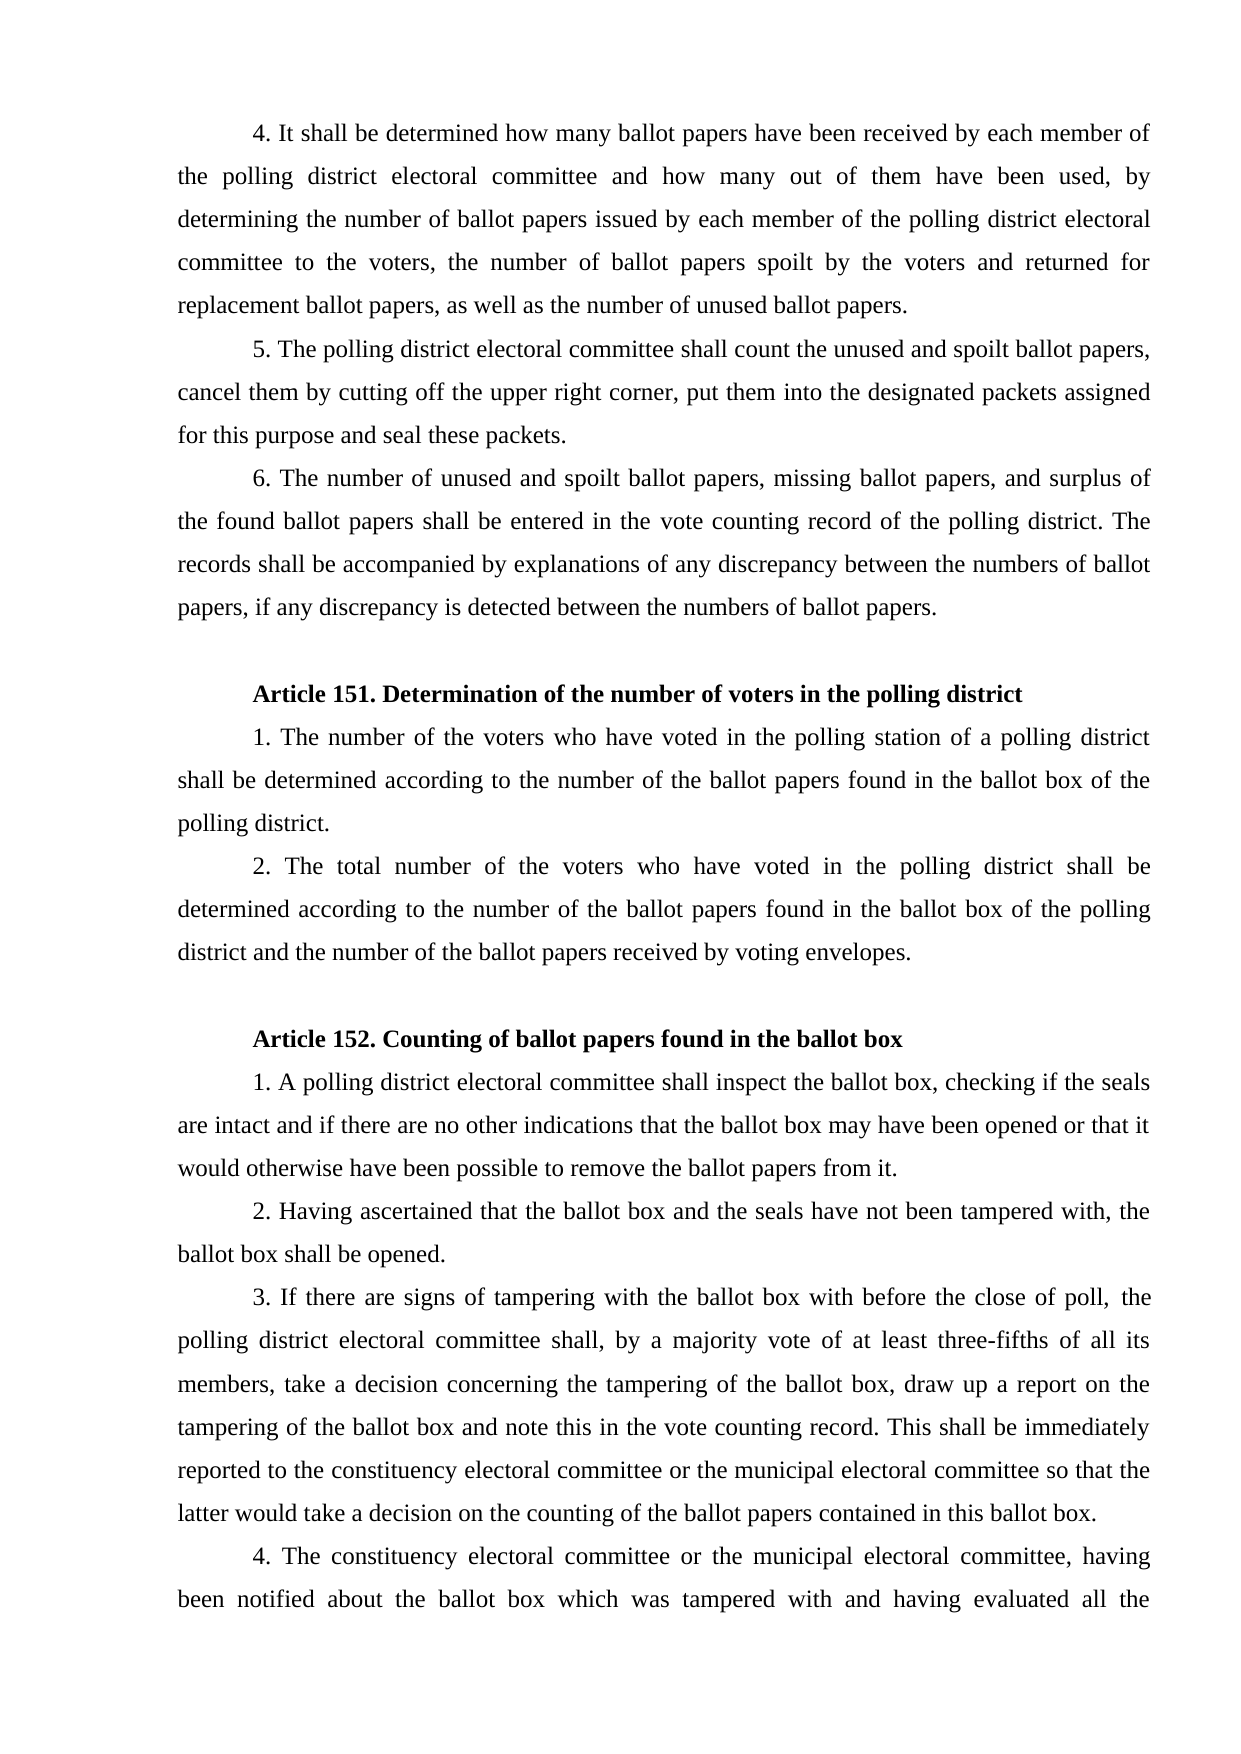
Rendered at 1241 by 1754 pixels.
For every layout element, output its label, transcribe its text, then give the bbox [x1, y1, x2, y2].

text 3. If there are signs of tampering with the ballot box with before the close of poll, the polling district electoral committee shall, by a majority vote of at least three-fifths of all its members, take a decision concerning the tampering of the ballot box, draw up a report on the tampering of the ballot box and note this in the vote counting record. This shall be immediately reported to the constituency electoral committee or the municipal electoral committee so that the latter would take a decision on the counting of the ballot papers contained in this ballot box. [177, 1282, 1152, 1527]
text 2. The total number of the voters who have voted in the polling district shall be determined according to the number of the ballot papers found in the ballot box of the polling district and the number of the ballot papers received by voting envelopes. [177, 851, 1152, 966]
text 4. It shall be determined how many ballot papers have been received by each member of the polling district electoral committee and how many out of them have been used, by determining the number of ballot papers issued by each member of the polling district electoral committee to the voters, the number of ballot papers spoilt by the voters and returned for replacement ballot papers, as well as the number of unused ballot papers. [177, 118, 1152, 319]
text Article 151. Determination of the number of voters in the polling district [177, 679, 1152, 707]
text 5. The polling district electoral committee shall count the unused and spoilt ballot papers, cancel them by cutting off the upper right corner, put them into the designated packets assigned for this purpose and seal these packets. [177, 334, 1152, 449]
text 6. The number of unused and spoilt ballot papers, missing ballot papers, and surplus of the found ballot papers shall be entered in the vote counting record of the polling district. The records shall be accompanied by explanations of any discrepancy between the numbers of ballot papers, if any discrepancy is detected between the numbers of ballot papers. [177, 463, 1152, 621]
text 2. Having ascertained that the ballot box and the seals have not been tampered with, the ballot box shall be opened. [177, 1196, 1152, 1268]
text 1. The number of the voters who have voted in the polling station of a polling district shall be determined according to the number of the ballot papers found in the ballot box of the polling district. [177, 722, 1152, 837]
text 1. A polling district electoral committee shall inspect the ballot box, checking if the seals are intact and if there are no other indications that the ballot box may have been opened or that it would otherwise have been possible to remove the ballot papers from it. [177, 1067, 1152, 1182]
text 4. The constituency electoral committee or the municipal electoral committee, having been notified about the ballot box which was tampered with and having evaluated all the [177, 1541, 1152, 1613]
text Article 152. Counting of ballot papers found in the ballot box [177, 1024, 1152, 1052]
